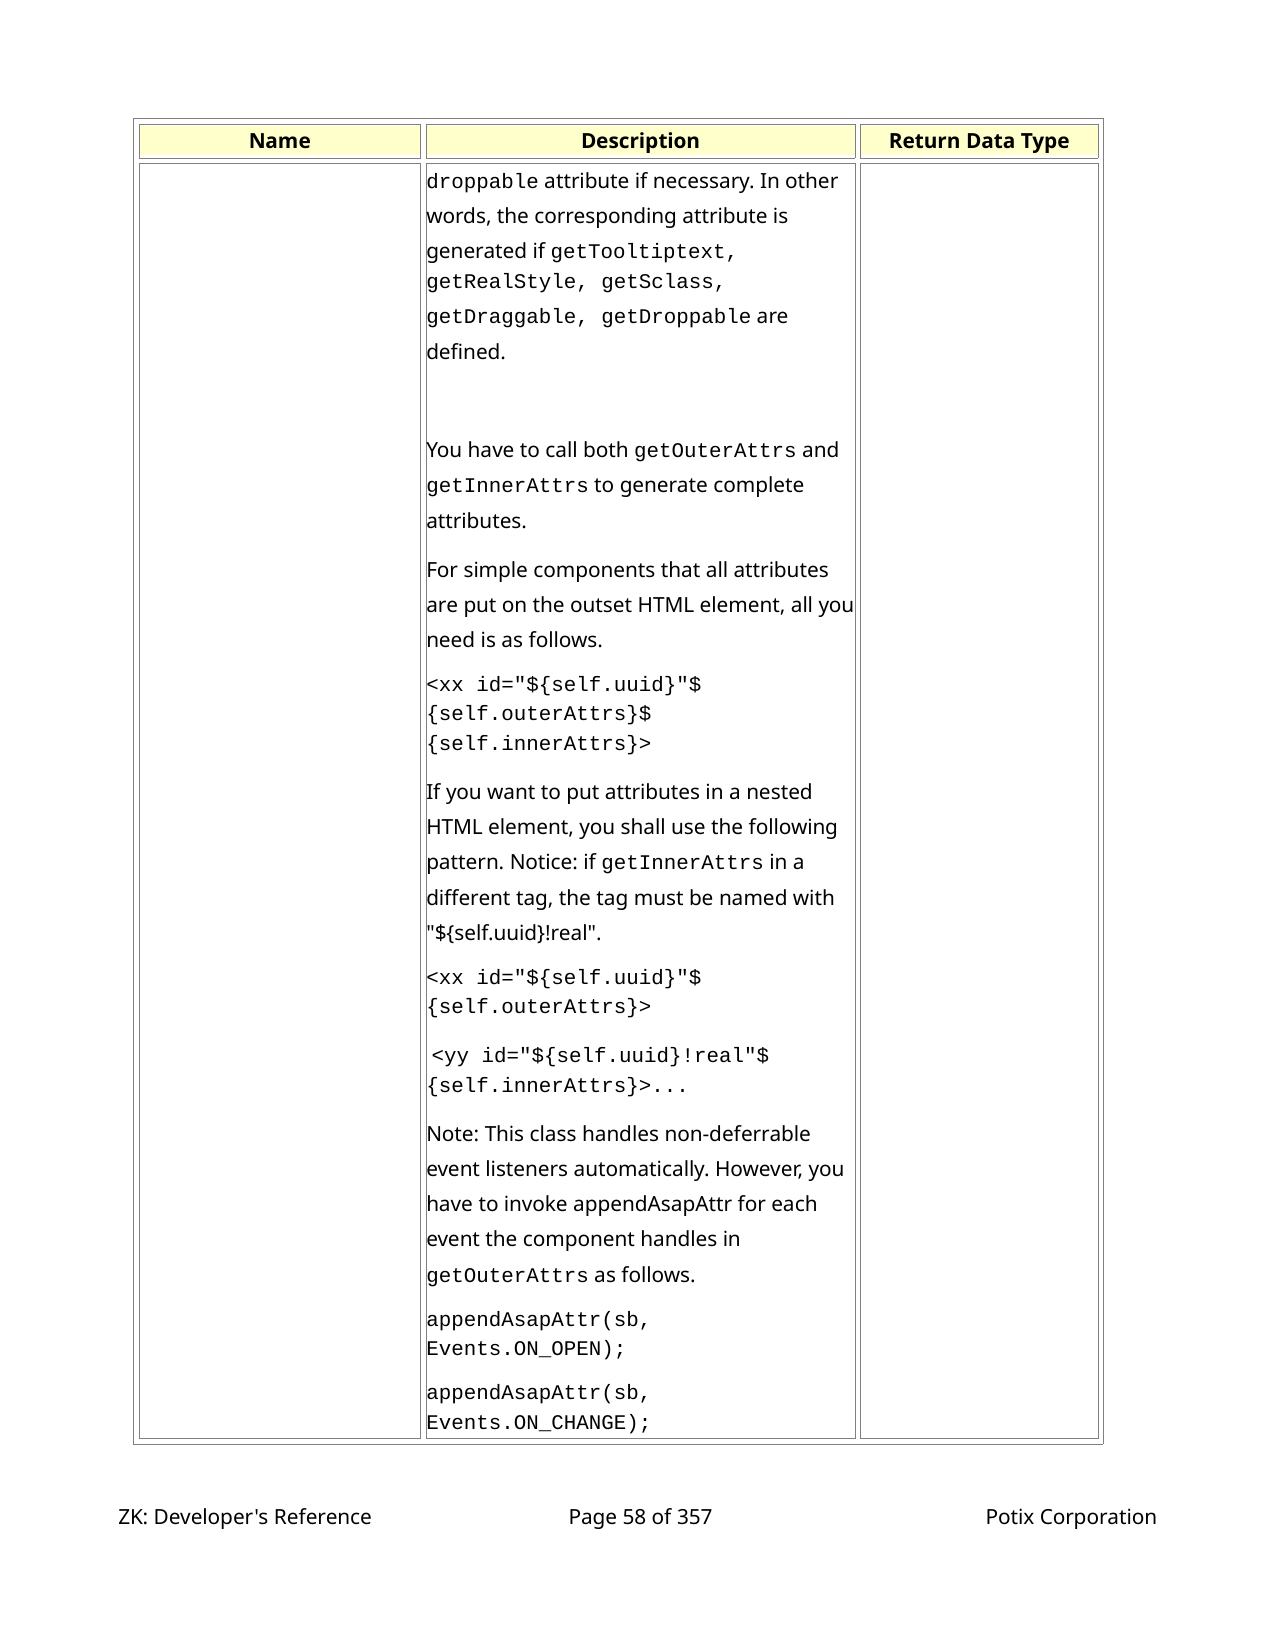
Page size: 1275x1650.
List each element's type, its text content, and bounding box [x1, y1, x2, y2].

table_header Return Data Type [858, 119, 1101, 158]
table_cell [136, 158, 423, 1438]
table_cell [858, 158, 1101, 1438]
table_header Description [423, 119, 858, 158]
table_header Name [136, 119, 423, 158]
table_cell droppable attribute if necessary. In other words, the corresponding attribute is generated if getTooltiptext, getRealStyle, getSclass, getDraggable, getDroppable are defined. You have to call both getOuterAttrs and getInnerAttrs to generate complete attributes. For simple components that all attributes are put on the outset HTML element, all you need is as follows. <xx id="${self.uuid}"${self.outerAttrs}${self.innerAttrs}> If you want to put attributes in a nested HTML element, you shall use the following pattern. Notice: if getInnerAttrs in a different tag, the tag must be named with "${self.uuid}!real". <xx id="${self.uuid}"${self.outerAttrs}> <yy id="${self.uuid}!real"${self.innerAttrs}>... Note: This class handles non-deferrable event listeners automatically. However, you have to invoke appendAsapAttr for each event the component handles in getOuterAttrs as follows. appendAsapAttr(sb, Events.ON_OPEN); appendAsapAttr(sb, Events.ON_CHANGE); [423, 158, 858, 1438]
